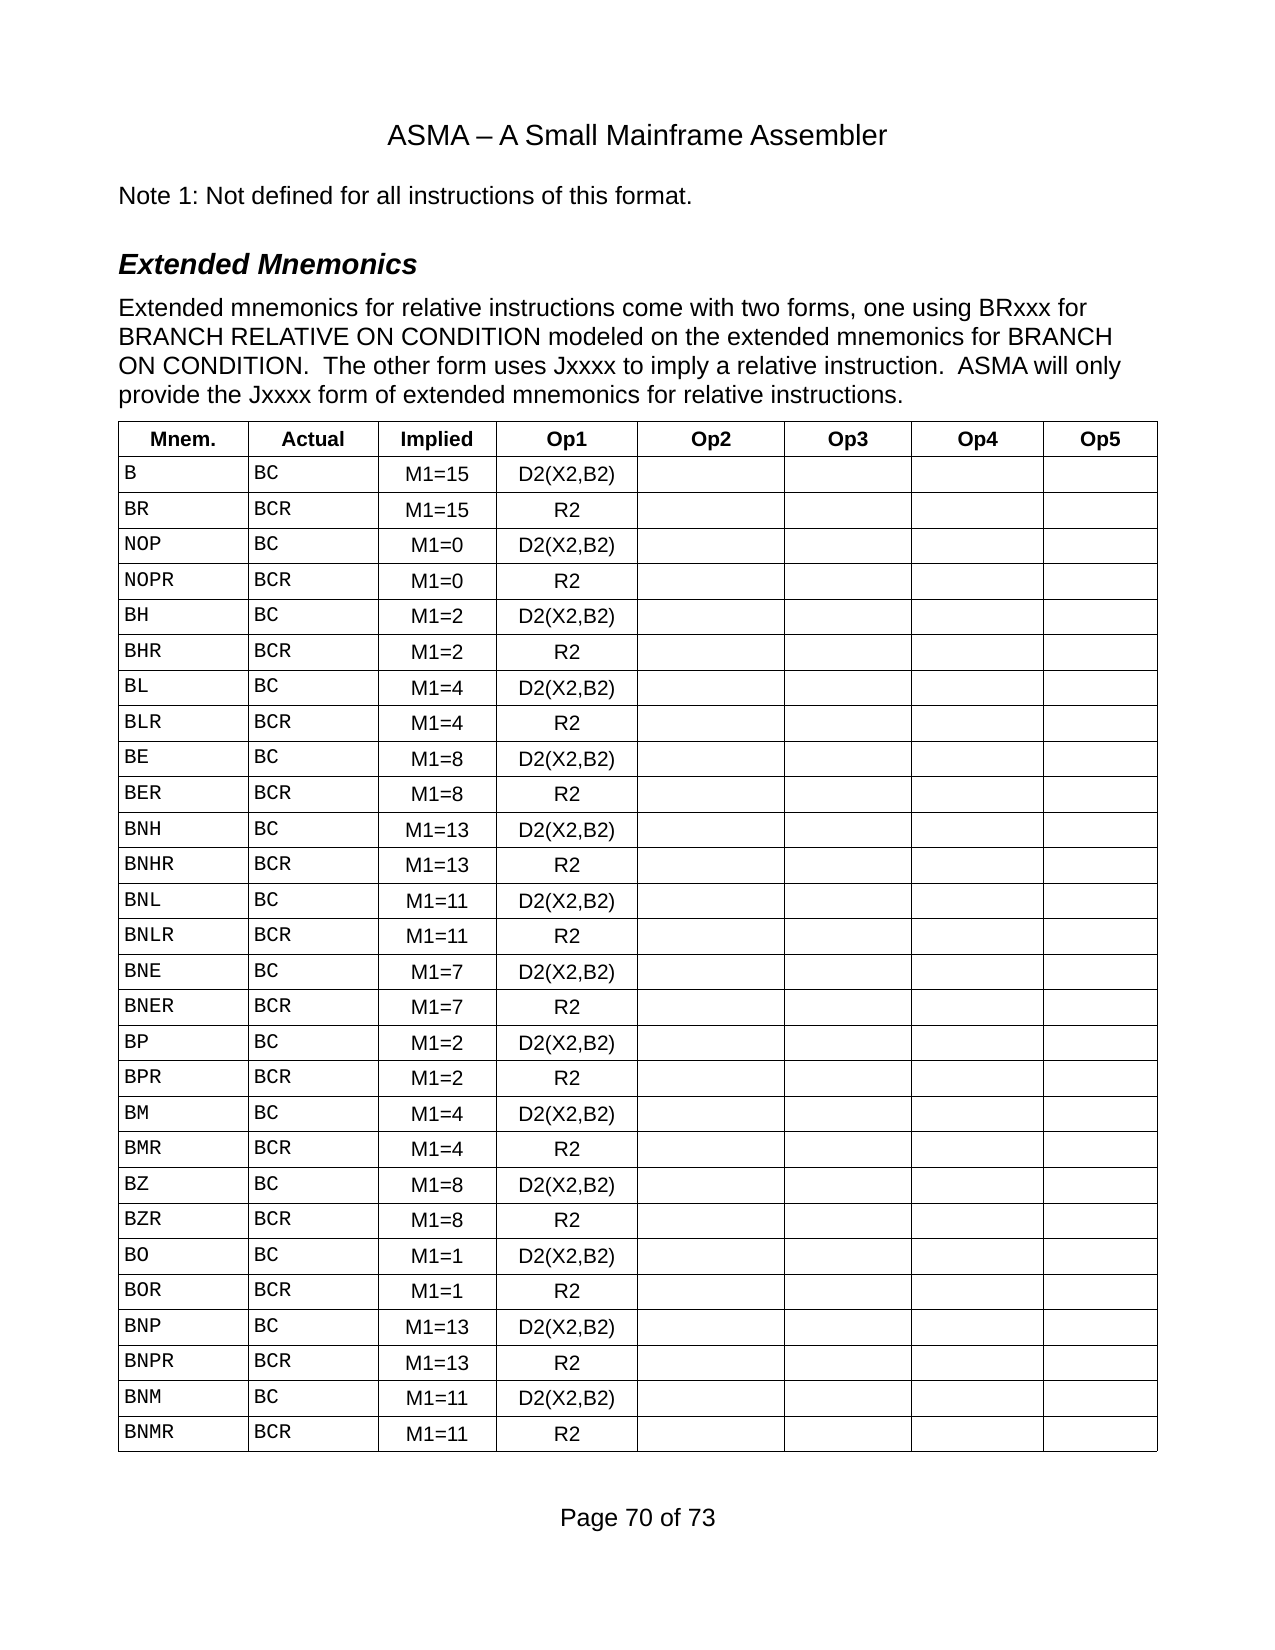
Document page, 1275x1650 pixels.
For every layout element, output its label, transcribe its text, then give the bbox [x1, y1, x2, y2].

table_cell M1=7 [379, 955, 496, 989]
table_cell [785, 919, 911, 954]
table_cell BZR [119, 1204, 248, 1238]
table_cell BC [249, 884, 378, 918]
table_cell BNHR [119, 848, 248, 883]
table_cell R2 [497, 635, 637, 669]
table_cell [785, 848, 911, 883]
table_cell R2 [497, 848, 637, 883]
table_cell BO [119, 1239, 248, 1273]
table_cell [912, 813, 1043, 847]
table_cell BNPR [119, 1346, 248, 1380]
table_cell [912, 564, 1043, 598]
table_cell [785, 529, 911, 563]
table_cell [638, 1346, 784, 1380]
table_cell BNE [119, 955, 248, 989]
table_cell D2(X2,B2) [497, 884, 637, 918]
table_cell R2 [497, 1204, 637, 1238]
table_cell BCR [249, 777, 378, 812]
table_cell NOPR [119, 564, 248, 598]
table_header Mnem. [119, 422, 248, 456]
table_cell R2 [497, 706, 637, 741]
table_cell M1=13 [379, 813, 496, 847]
table_cell [912, 1204, 1043, 1238]
table_cell BNP [119, 1310, 248, 1344]
table_cell [1044, 1204, 1157, 1238]
table_cell [1044, 706, 1157, 741]
text Extended mnemonics for relative instructions come with two forms, one using BRxxx for BRANCH RELATIVE ON CONDITION modeled on the extended mnemonics for BRANCH ON CONDITION. The other form uses Jxxxx to imply a relative instruction. ASMA will only provide the Jxxxx form of extended mnemonics for relative instructions. [118, 293, 1157, 408]
table_cell [638, 1061, 784, 1096]
table_cell BCR [249, 1275, 378, 1309]
table_cell [1044, 848, 1157, 883]
table_cell BP [119, 1026, 248, 1060]
table_cell M1=11 [379, 884, 496, 918]
table_cell BH [119, 600, 248, 634]
table_cell [785, 1061, 911, 1096]
table_cell [638, 848, 784, 883]
table_cell [638, 671, 784, 705]
table_cell [1044, 457, 1157, 492]
table_cell D2(X2,B2) [497, 1381, 637, 1416]
table_cell [638, 1310, 784, 1344]
table_cell [638, 706, 784, 741]
table_cell [912, 990, 1043, 1025]
table_cell [1044, 1168, 1157, 1202]
table_cell BZ [119, 1168, 248, 1202]
table_cell M1=11 [379, 1381, 496, 1416]
table_cell M1=2 [379, 635, 496, 669]
table_header Actual [249, 422, 378, 456]
table_cell BC [249, 1310, 378, 1344]
table_cell D2(X2,B2) [497, 813, 637, 847]
table_cell [638, 955, 784, 989]
table_cell [638, 1417, 784, 1451]
table_cell [638, 1239, 784, 1273]
table_cell [785, 706, 911, 741]
table_cell BL [119, 671, 248, 705]
table_cell [638, 919, 784, 954]
table_cell [912, 671, 1043, 705]
table_cell M1=8 [379, 742, 496, 776]
table_cell M1=13 [379, 848, 496, 883]
table_cell R2 [497, 564, 637, 598]
table_cell BCR [249, 1204, 378, 1238]
table_cell D2(X2,B2) [497, 742, 637, 776]
table_cell BC [249, 1026, 378, 1060]
table_cell M1=11 [379, 919, 496, 954]
table_cell D2(X2,B2) [497, 1239, 637, 1273]
table_cell M1=0 [379, 564, 496, 598]
table_cell [912, 1417, 1043, 1451]
table_cell R2 [497, 1132, 637, 1167]
table_cell [785, 1204, 911, 1238]
table_cell BR [119, 493, 248, 527]
table_header Op1 [497, 422, 637, 456]
table_cell BOR [119, 1275, 248, 1309]
table_cell M1=4 [379, 706, 496, 741]
table_cell [1044, 884, 1157, 918]
table_cell BCR [249, 848, 378, 883]
table_cell M1=7 [379, 990, 496, 1025]
table_cell BC [249, 1168, 378, 1202]
table_cell [1044, 600, 1157, 634]
table_cell BCR [249, 1132, 378, 1167]
table_cell BC [249, 1381, 378, 1416]
table_cell R2 [497, 777, 637, 812]
table_cell [912, 600, 1043, 634]
table_cell M1=13 [379, 1346, 496, 1380]
table_cell D2(X2,B2) [497, 457, 637, 492]
table_cell BMR [119, 1132, 248, 1167]
table_cell [785, 1346, 911, 1380]
table_cell BC [249, 955, 378, 989]
table_cell R2 [497, 1061, 637, 1096]
table_cell [1044, 990, 1157, 1025]
table_cell [1044, 1132, 1157, 1167]
table_cell [1044, 742, 1157, 776]
table_cell [1044, 635, 1157, 669]
table_cell [785, 1026, 911, 1060]
table_cell [638, 529, 784, 563]
table_cell BLR [119, 706, 248, 741]
table_cell BCR [249, 564, 378, 598]
table_cell M1=13 [379, 1310, 496, 1344]
table_cell BC [249, 813, 378, 847]
table_cell [785, 493, 911, 527]
table_cell B [119, 457, 248, 492]
table_cell [638, 1275, 784, 1309]
table_cell BCR [249, 635, 378, 669]
table_cell [912, 777, 1043, 812]
table_cell [912, 529, 1043, 563]
table_cell BNL [119, 884, 248, 918]
table_cell BE [119, 742, 248, 776]
table_cell [912, 493, 1043, 527]
table_cell [912, 1026, 1043, 1060]
table_cell [912, 1239, 1043, 1273]
table_cell [912, 1275, 1043, 1309]
table_cell [785, 813, 911, 847]
table_cell [785, 884, 911, 918]
table_cell [785, 990, 911, 1025]
table_header Op2 [638, 422, 784, 456]
table_cell [785, 1168, 911, 1202]
table_cell [638, 990, 784, 1025]
table_cell D2(X2,B2) [497, 600, 637, 634]
table_cell [1044, 529, 1157, 563]
table_cell M1=2 [379, 1061, 496, 1096]
table_cell [912, 1061, 1043, 1096]
table_cell [638, 1204, 784, 1238]
table_cell [1044, 1061, 1157, 1096]
table_cell [912, 742, 1043, 776]
table_cell [785, 955, 911, 989]
table_cell BNLR [119, 919, 248, 954]
table_cell [638, 777, 784, 812]
table_cell [912, 848, 1043, 883]
table_cell D2(X2,B2) [497, 1310, 637, 1344]
table_cell D2(X2,B2) [497, 671, 637, 705]
table_cell BCR [249, 1417, 378, 1451]
table_cell [785, 1310, 911, 1344]
table_cell BNH [119, 813, 248, 847]
table_cell [1044, 813, 1157, 847]
table_cell M1=0 [379, 529, 496, 563]
table_cell [912, 919, 1043, 954]
table_cell [785, 457, 911, 492]
table_cell [638, 1026, 784, 1060]
table_cell [638, 1168, 784, 1202]
table_cell [785, 635, 911, 669]
table_cell BNM [119, 1381, 248, 1416]
table_cell BM [119, 1097, 248, 1131]
table_cell D2(X2,B2) [497, 529, 637, 563]
table_cell BPR [119, 1061, 248, 1096]
table_cell [638, 742, 784, 776]
table_cell BCR [249, 1346, 378, 1380]
table_cell BC [249, 1097, 378, 1131]
table_cell BCR [249, 919, 378, 954]
table_cell [785, 1097, 911, 1131]
table_cell [912, 1168, 1043, 1202]
table_cell [1044, 919, 1157, 954]
table_cell [912, 457, 1043, 492]
table_cell [912, 1381, 1043, 1416]
table_cell [638, 813, 784, 847]
table_cell BCR [249, 990, 378, 1025]
table_cell [638, 493, 784, 527]
table_cell BER [119, 777, 248, 812]
table_cell [1044, 777, 1157, 812]
table_cell BC [249, 457, 378, 492]
table_cell BNMR [119, 1417, 248, 1451]
table_cell D2(X2,B2) [497, 1026, 637, 1060]
table_cell R2 [497, 1346, 637, 1380]
table_cell R2 [497, 1417, 637, 1451]
table_cell [785, 564, 911, 598]
table_cell BCR [249, 706, 378, 741]
table_cell BC [249, 671, 378, 705]
table_cell BCR [249, 493, 378, 527]
table_cell [1044, 564, 1157, 598]
table_header Implied [379, 422, 496, 456]
table_cell D2(X2,B2) [497, 1097, 637, 1131]
table_cell [785, 1417, 911, 1451]
table_cell R2 [497, 919, 637, 954]
table_cell M1=8 [379, 1204, 496, 1238]
table_cell [912, 955, 1043, 989]
table_cell BCR [249, 1061, 378, 1096]
table_cell M1=2 [379, 600, 496, 634]
text Note 1: Not defined for all instructions of this format. [118, 181, 1157, 210]
table_cell D2(X2,B2) [497, 955, 637, 989]
table_cell [1044, 1097, 1157, 1131]
table_cell R2 [497, 493, 637, 527]
table_cell [785, 742, 911, 776]
table_cell M1=15 [379, 457, 496, 492]
table_cell BHR [119, 635, 248, 669]
subtitle Extended Mnemonics [118, 247, 1157, 281]
table_cell D2(X2,B2) [497, 1168, 637, 1202]
table_cell R2 [497, 990, 637, 1025]
table_cell BC [249, 742, 378, 776]
table_header Op5 [1044, 422, 1157, 456]
table_cell [1044, 1239, 1157, 1273]
table_cell [1044, 1026, 1157, 1060]
table_cell BC [249, 600, 378, 634]
table_cell [1044, 1310, 1157, 1344]
table_cell [785, 777, 911, 812]
table_cell [912, 1310, 1043, 1344]
table_cell [638, 457, 784, 492]
table_cell M1=8 [379, 777, 496, 812]
table_cell [638, 635, 784, 669]
table_cell [785, 1381, 911, 1416]
table_cell [912, 884, 1043, 918]
table_cell [638, 600, 784, 634]
table_cell [638, 564, 784, 598]
table_cell [1044, 1346, 1157, 1380]
table_cell [638, 1097, 784, 1131]
table_cell [912, 706, 1043, 741]
table_cell [638, 1381, 784, 1416]
table_cell M1=1 [379, 1275, 496, 1309]
table_cell BC [249, 1239, 378, 1273]
table_cell [912, 1346, 1043, 1380]
table_header Op4 [912, 422, 1043, 456]
table_cell [1044, 493, 1157, 527]
table_cell [785, 1239, 911, 1273]
table_cell [1044, 671, 1157, 705]
table_cell [912, 1132, 1043, 1167]
table_cell BNER [119, 990, 248, 1025]
table_cell M1=4 [379, 671, 496, 705]
table_header Op3 [785, 422, 911, 456]
table_cell M1=2 [379, 1026, 496, 1060]
table_cell [912, 635, 1043, 669]
table_cell [912, 1097, 1043, 1131]
table_cell [1044, 1417, 1157, 1451]
table_cell M1=1 [379, 1239, 496, 1273]
table_cell M1=8 [379, 1168, 496, 1202]
table_cell [1044, 1275, 1157, 1309]
table_cell M1=4 [379, 1132, 496, 1167]
table_cell [1044, 955, 1157, 989]
table_cell [785, 671, 911, 705]
table_cell [1044, 1381, 1157, 1416]
table_cell [785, 1275, 911, 1309]
table_cell [785, 1132, 911, 1167]
table_cell R2 [497, 1275, 637, 1309]
table_cell M1=15 [379, 493, 496, 527]
table_cell M1=11 [379, 1417, 496, 1451]
table_cell [638, 884, 784, 918]
table_cell NOP [119, 529, 248, 563]
table_cell [785, 600, 911, 634]
table_cell BC [249, 529, 378, 563]
table_cell M1=4 [379, 1097, 496, 1131]
table_cell [638, 1132, 784, 1167]
